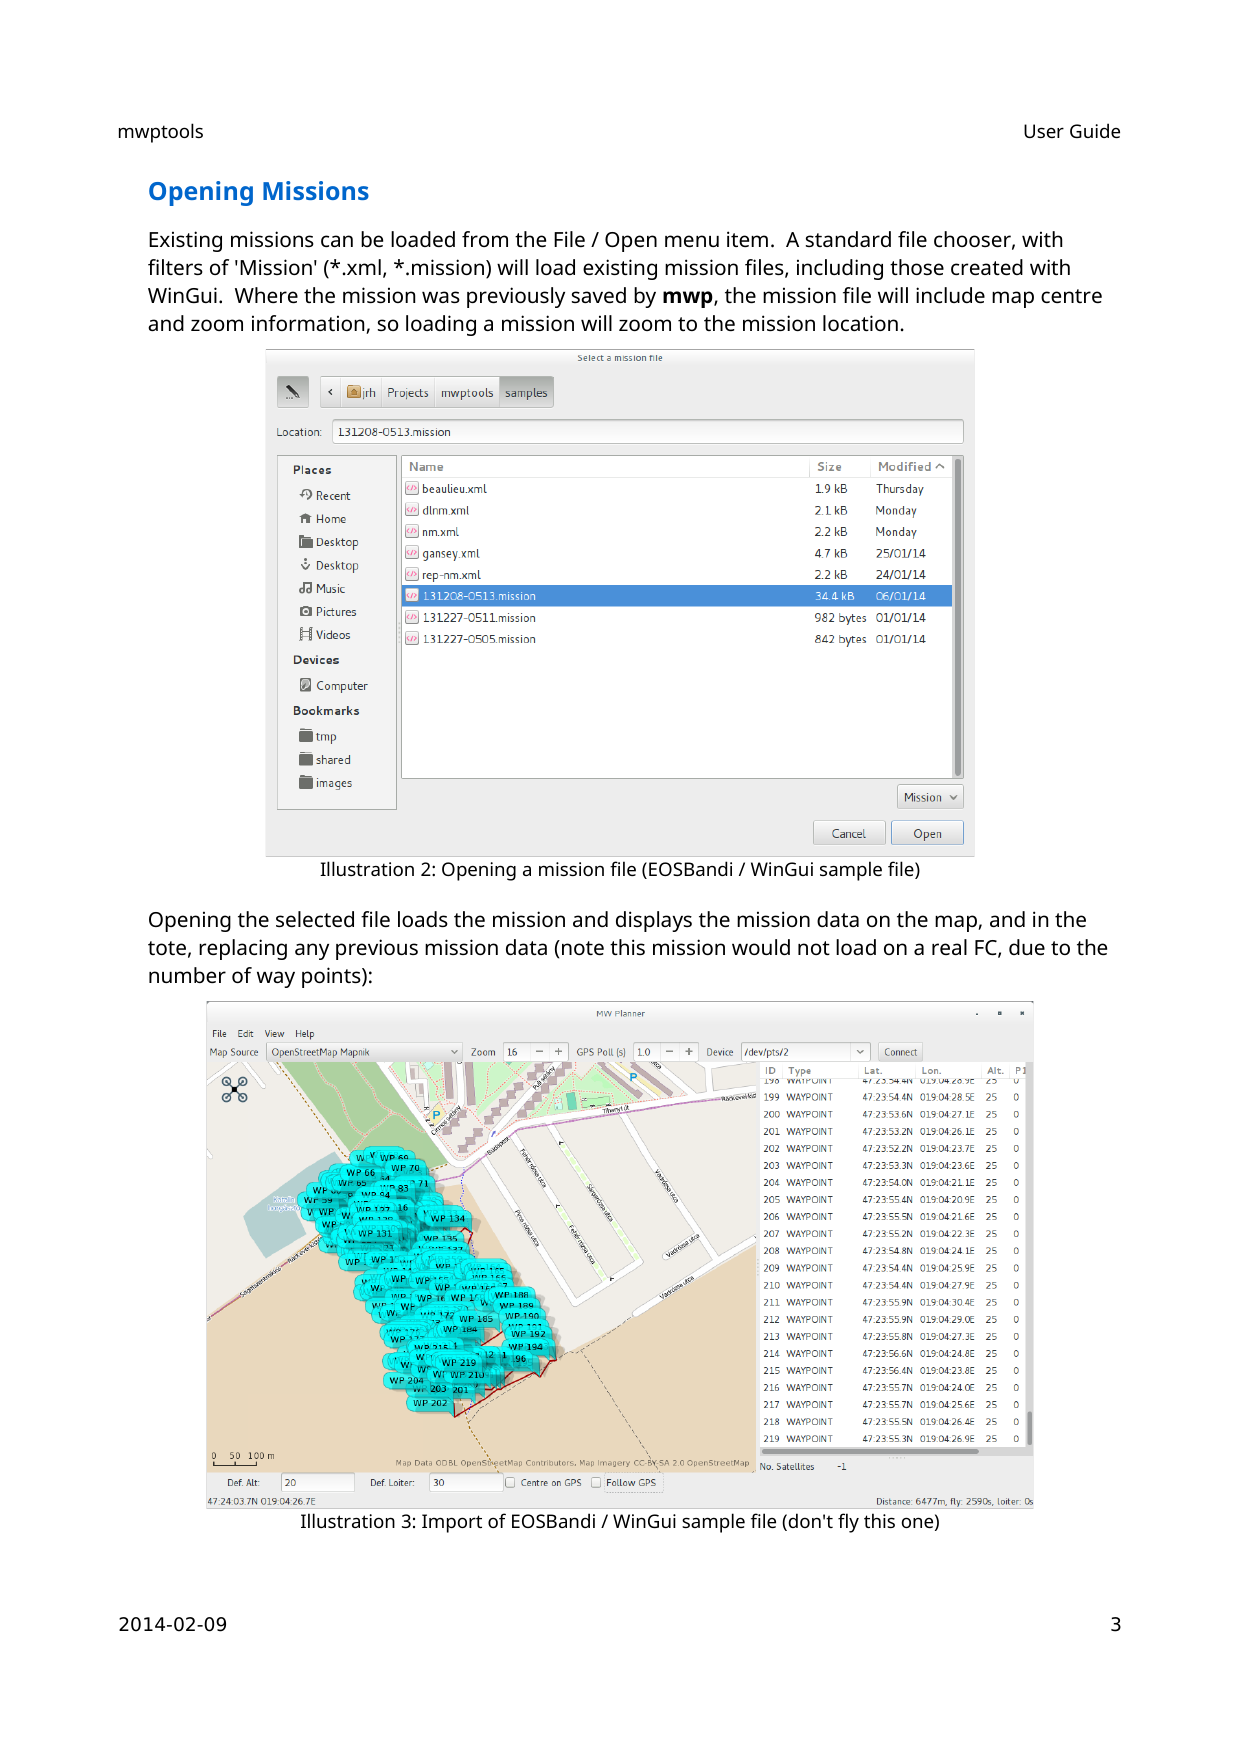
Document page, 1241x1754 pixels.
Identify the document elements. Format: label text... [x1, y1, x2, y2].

picture [206, 1001, 1034, 1509]
picture [265, 349, 975, 857]
subtitle Opening Missions [148, 173, 1122, 207]
text Illustration 3: Import of EOSBandi / WinGui sample file (don't fly this one) [207, 1509, 1033, 1534]
text Illustration 2: Opening a mission file (EOSBandi / WinGui sample file) [266, 857, 974, 882]
text Existing missions can be loaded from the File / Open menu item. A standard file chooser, with filters of 'Mission' (*.xml, *.mission) will load existing mission files, including those created with WinGui. Where the mission was previously saved by mwp, the mission file will include map centre and zoom information, so loading a mission will zoom to the mission location. [148, 225, 1122, 338]
text Opening the selected file loads the mission and displays the mission data on the map, and in the tote, replacing any previous mission data (note this mission would not load on a real FC, due to the number of way points): [148, 905, 1122, 990]
